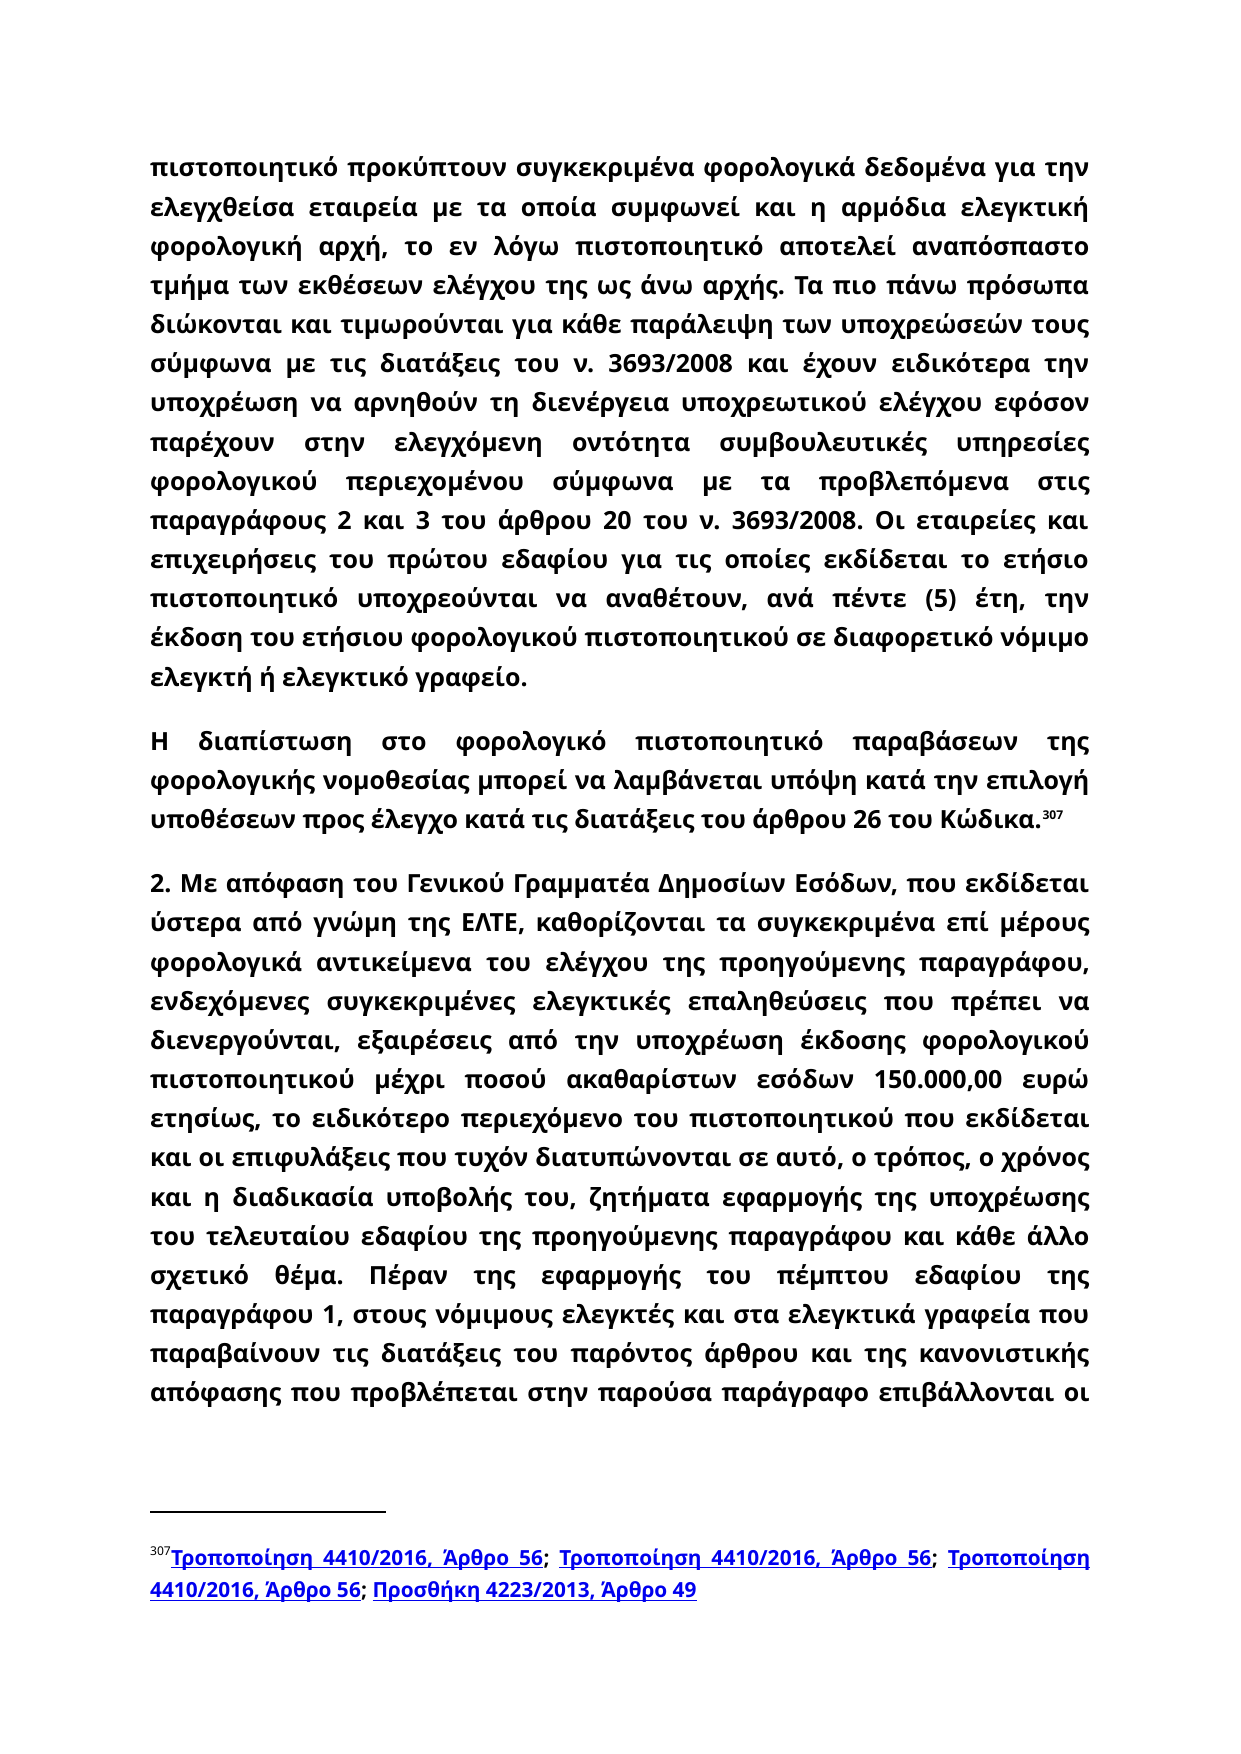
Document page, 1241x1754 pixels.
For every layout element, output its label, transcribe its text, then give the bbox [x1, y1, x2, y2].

text Τροποποίηση 4410/2016, Άρθρο 56; Τροποποίηση 4410/2016, Άρθρο 56; Τροποποίηση 4410/2016, Άρθρο 56; Προσθήκη 4223/2013, Άρθρο 49 [150, 1543, 1090, 1604]
text πιστοποιητικό προκύπτουν συγκεκριμένα φορολογικά δεδομένα για την ελεγχθείσα εταιρεία με τα οποία συμφωνεί και η αρμόδια ελεγκτική φορολογική αρχή, το εν λόγω πιστοποιητικό αποτελεί αναπόσπαστο τμήμα των εκθέσεων ελέγχου της ως άνω αρχής. Τα πιο πάνω πρόσωπα διώκονται και τιμωρούνται για κάθε παράλειψη των υποχρεώσεών τους σύμφωνα με τις διατάξεις του ν. 3693/2008 και έχουν ειδικότερα την υποχρέωση να αρνηθούν τη διενέργεια υποχρεωτικού ελέγχου εφόσον παρέχουν στην ελεγχόμενη οντότητα συμβουλευτικές υπηρεσίες φορολογικού περιεχομένου σύμφωνα με τα προβλεπόμενα στις παραγράφους 2 και 3 του άρθρου 20 του ν. 3693/2008. Οι εταιρείες και επιχειρήσεις του πρώτου εδαφίου για τις οποίες εκδίδεται το ετήσιο πιστοποιητικό υποχρεούνται να αναθέτουν, ανά πέντε (5) έτη, την έκδοση του ετήσιου φορολογικού πιστοποιητικού σε διαφορετικό νόμιμο ελεγκτή ή ελεγκτικό γραφείο. [150, 150, 1090, 693]
text 2. Με απόφαση του Γενικού Γραμματέα Δημοσίων Εσόδων, που εκδίδεται ύστερα από γνώμη της ΕΛΤΕ, καθορίζονται τα συγκεκριμένα επί μέρους φορολογικά αντικείμενα του ελέγχου της προηγούμενης παραγράφου, ενδεχόμενες συγκεκριμένες ελεγκτικές επαληθεύσεις που πρέπει να διενεργούνται, εξαιρέσεις από την υποχρέωση έκδοσης φορολογικού πιστοποιητικού μέχρι ποσού ακαθαρίστων εσόδων 150.000,00 ευρώ ετησίως, το ειδικότερο περιεχόμενο του πιστοποιητικού που εκδίδεται και οι επιφυλάξεις που τυχόν διατυπώνονται σε αυτό, ο τρόπος, ο χρόνος και η διαδικασία υποβολής του, ζητήματα εφαρμογής της υποχρέωσης του τελευταίου εδαφίου της προηγούμενης παραγράφου και κάθε άλλο σχετικό θέμα. Πέραν της εφαρμογής του πέμπτου εδαφίου της παραγράφου 1, στους νόμιμους ελεγκτές και στα ελεγκτικά γραφεία που παραβαίνουν τις διατάξεις του παρόντος άρθρου και της κανονιστικής απόφασης που προβλέπεται στην παρούσα παράγραφο επιβάλλονται οι [150, 866, 1090, 1409]
text Η διαπίστωση στο φορολογικό πιστοποιητικό παραβάσεων της φορολογικής νομοθεσίας μπορεί να λαμβάνεται υπόψη κατά την επιλογή υποθέσεων προς έλεγχο κατά τις διατάξεις του άρθρου 26 του Κώδικα. [150, 723, 1090, 836]
